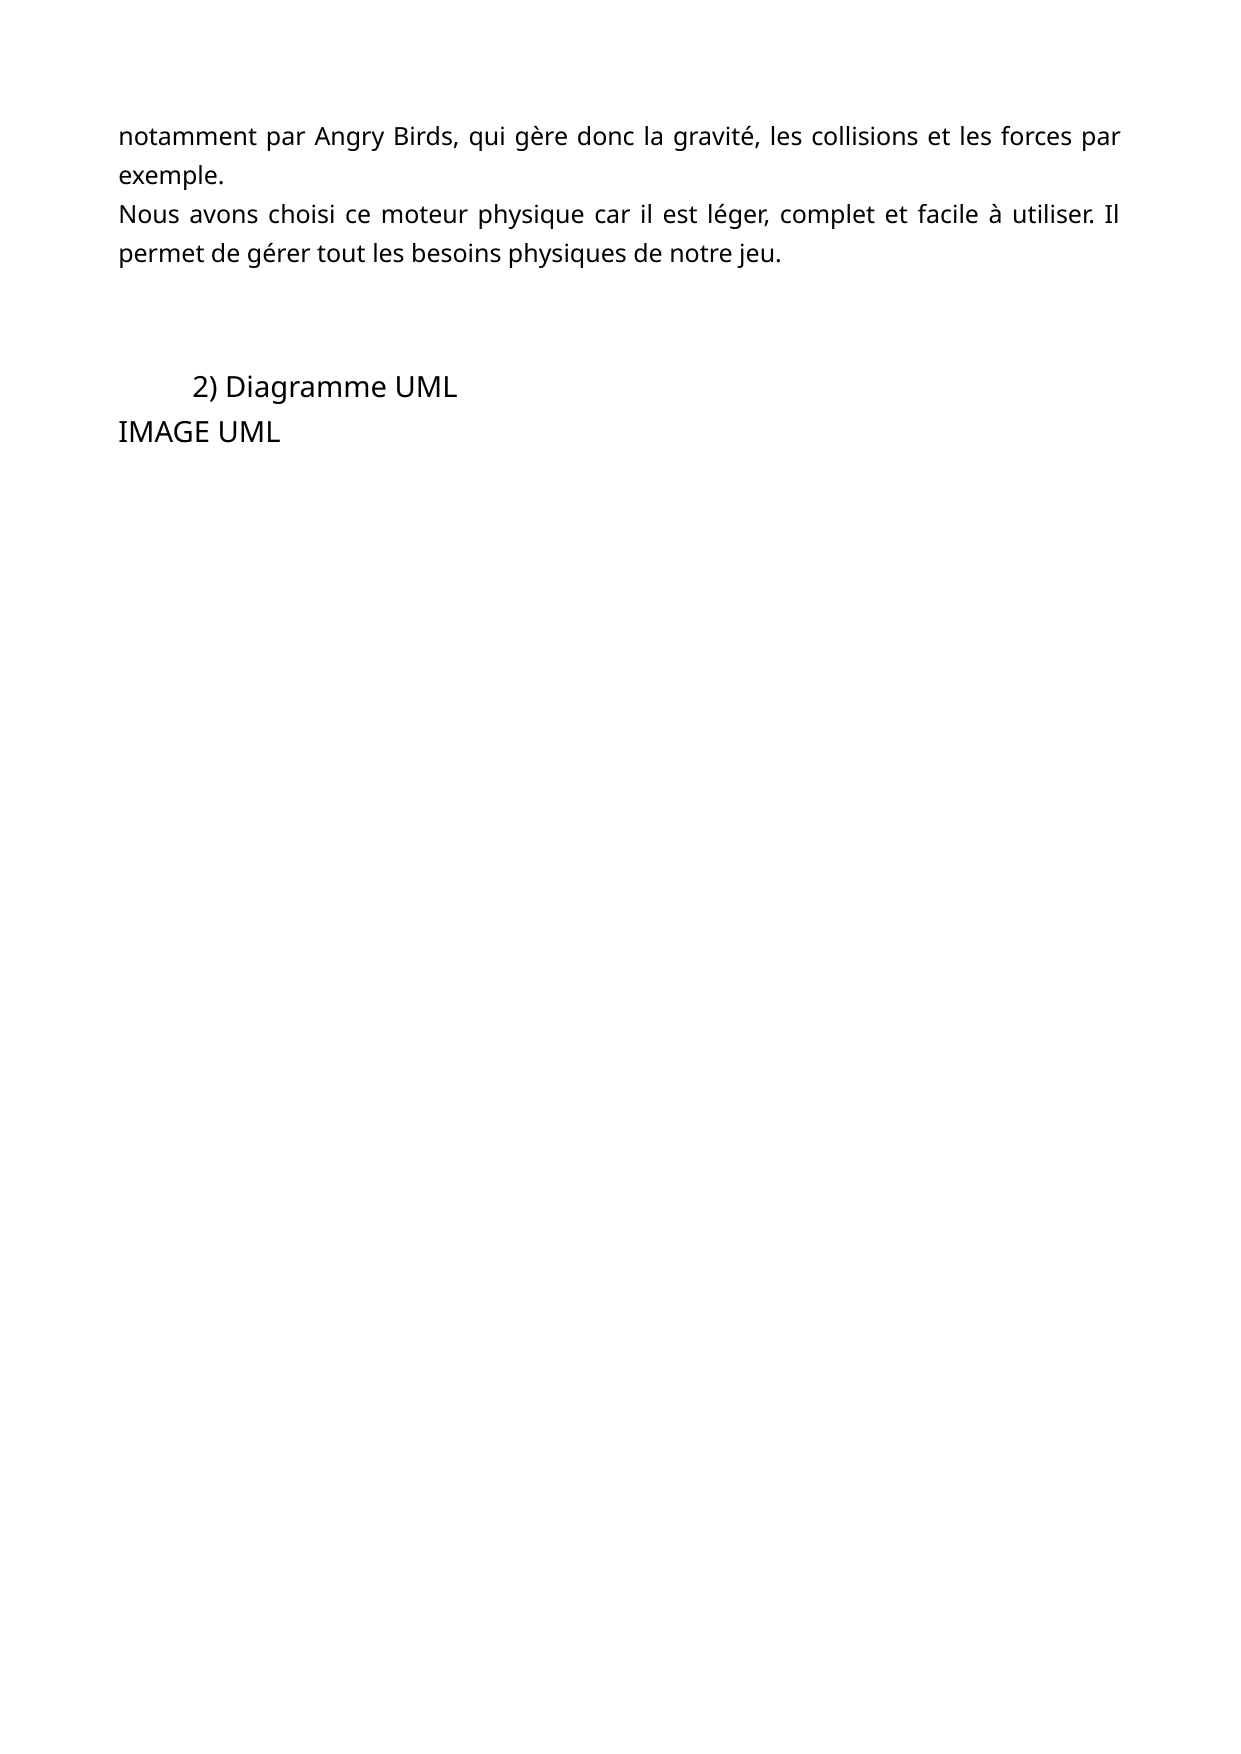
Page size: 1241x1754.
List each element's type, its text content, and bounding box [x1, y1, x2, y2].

text notamment par Angry Birds, qui gère donc la gravité, les collisions et les forces par exemple. [118, 118, 1122, 191]
text 2) Diagramme UML [118, 366, 1122, 406]
text Nous avons choisi ce moteur physique car il est léger, complet et facile à utiliser. Il permet de gérer tout les besoins physiques de notre jeu. [118, 196, 1122, 270]
text IMAGE UML [118, 412, 1122, 451]
